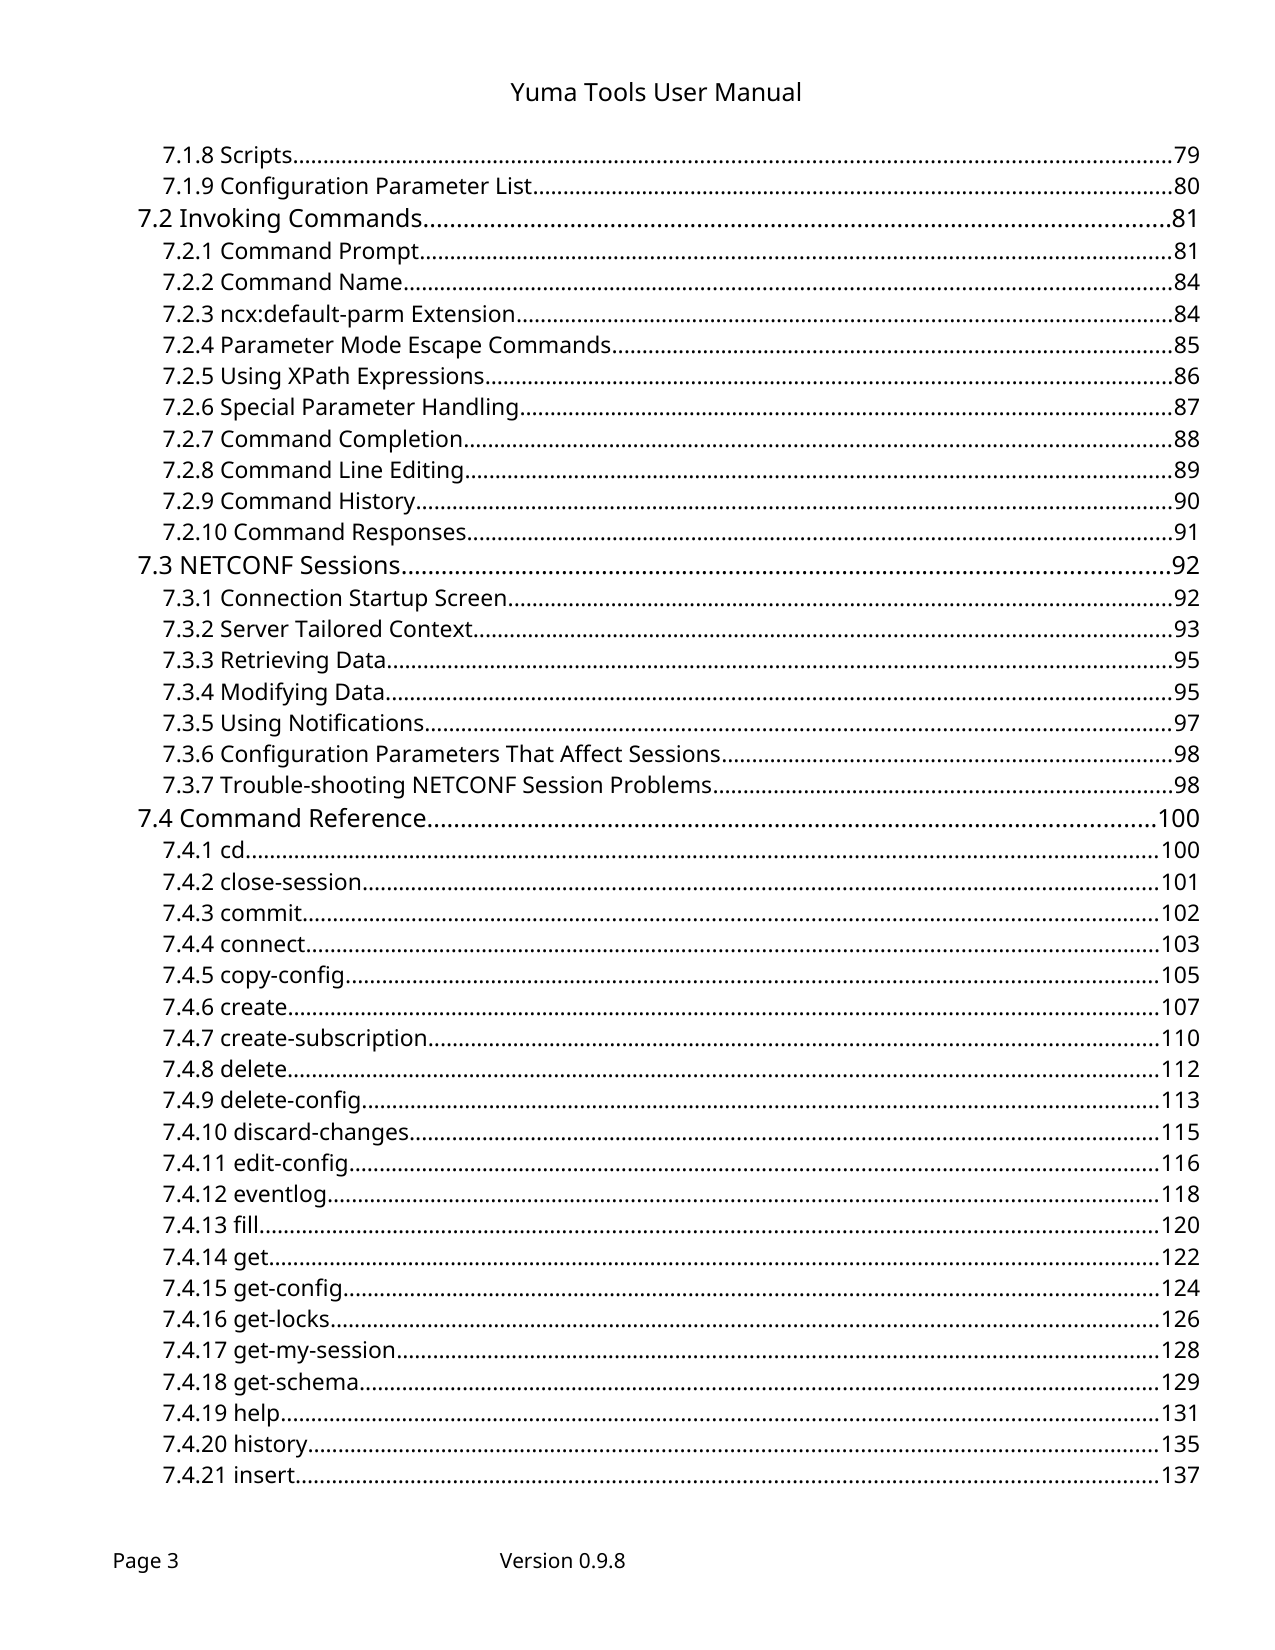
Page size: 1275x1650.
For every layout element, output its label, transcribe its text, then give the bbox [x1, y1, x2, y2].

text 7.4.18 get-schema 129 [162, 1366, 1200, 1397]
text 7.4.14 get 122 [162, 1241, 1200, 1272]
text 7.4.10 discard-changes 115 [162, 1116, 1200, 1147]
text 7.4.15 get-config 124 [162, 1272, 1200, 1303]
text 7.2.3 ncx:default-parm Extension 84 [162, 298, 1200, 329]
text 7.1.8 Scripts 79 [162, 138, 1200, 170]
text 7.4.1 cd 100 [162, 834, 1200, 866]
text 7.4.17 get-my-session 128 [162, 1334, 1200, 1366]
text 7.2 Invoking Commands 81 [137, 201, 1200, 235]
text 7.4.13 fill 120 [162, 1209, 1200, 1241]
text 7.4.11 edit-config 116 [162, 1147, 1200, 1178]
text 7.2.10 Command Responses 91 [162, 516, 1200, 548]
text 7.3.6 Configuration Parameters That Affect Sessions 98 [162, 738, 1200, 769]
text 7.4.6 create 107 [162, 991, 1200, 1022]
text 7.4.7 create-subscription 110 [162, 1022, 1200, 1053]
text 7.2.7 Command Completion 88 [162, 423, 1200, 454]
text 7.2.2 Command Name 84 [162, 266, 1200, 298]
text 7.2.4 Parameter Mode Escape Commands 85 [162, 329, 1200, 360]
text 7.4.16 get-locks 126 [162, 1303, 1200, 1334]
text 7.2.5 Using XPath Expressions 86 [162, 360, 1200, 391]
text 7.3.3 Retrieving Data 95 [162, 644, 1200, 675]
text 7.3.2 Server Tailored Context 93 [162, 613, 1200, 644]
text 7.2.8 Command Line Editing 89 [162, 454, 1200, 485]
text 7.3 NETCONF Sessions 92 [137, 548, 1200, 582]
text 7.3.1 Connection Startup Screen 92 [162, 582, 1200, 613]
text 7.4.3 commit 102 [162, 897, 1200, 928]
text 7.4.2 close-session 101 [162, 866, 1200, 897]
text 7.4 Command Reference 100 [137, 800, 1200, 834]
text 7.2.6 Special Parameter Handling 87 [162, 391, 1200, 423]
text 7.2.1 Command Prompt 81 [162, 235, 1200, 266]
text 7.4.12 eventlog 118 [162, 1178, 1200, 1209]
text 7.3.5 Using Notifications 97 [162, 707, 1200, 738]
text 7.2.9 Command History 90 [162, 485, 1200, 516]
text 7.4.5 copy-config 105 [162, 959, 1200, 991]
text 7.3.4 Modifying Data 95 [162, 675, 1200, 707]
text 7.4.4 connect 103 [162, 928, 1200, 959]
text 7.4.20 history 135 [162, 1428, 1200, 1459]
text 7.3.7 Trouble-shooting NETCONF Session Problems 98 [162, 769, 1200, 800]
text 7.4.8 delete 112 [162, 1053, 1200, 1084]
text 7.4.19 help 131 [162, 1397, 1200, 1428]
text 7.4.21 insert 137 [162, 1459, 1200, 1491]
text 7.4.9 delete-config 113 [162, 1084, 1200, 1116]
text 7.1.9 Configuration Parameter List 80 [162, 170, 1200, 201]
